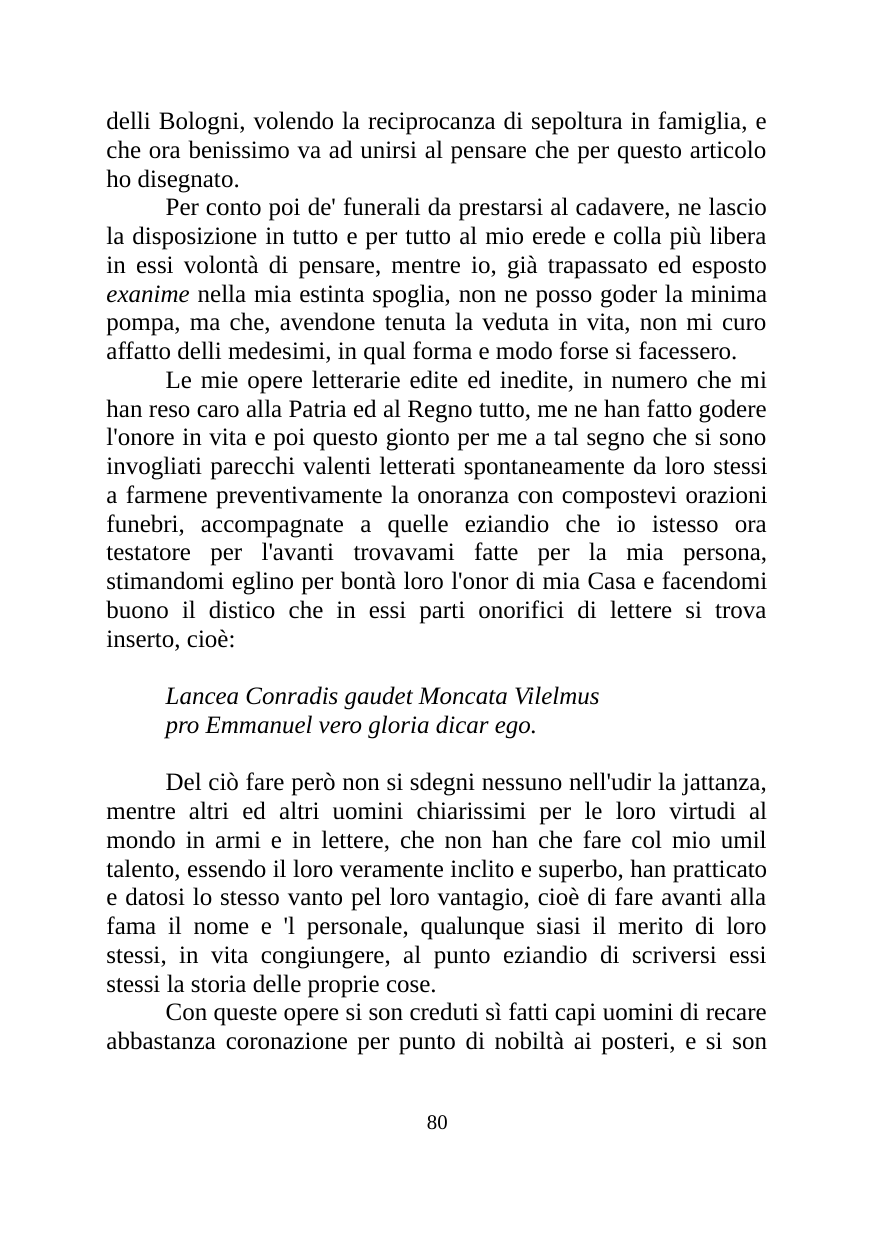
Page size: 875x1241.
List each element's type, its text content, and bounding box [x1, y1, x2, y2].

text delli Bologni, volendo la reciprocanza di sepoltura in famiglia, e che ora benissimo va ad unirsi al pensare che per questo articolo ho disegnato. [106, 106, 768, 192]
text Lancea Conradis gaudet Moncata Vilelmus [106, 681, 768, 710]
text pro Emmanuel vero gloria dicar ego. [106, 710, 768, 739]
text Le mie opere letterarie edite ed inedite, in numero che mi han reso caro alla Patria ed al Regno tutto, me ne han fatto godere l'onore in vita e poi questo gionto per me a tal segno che si sono invogliati parecchi valenti letterati spontaneamente da loro stessi a farmene preventivamente la onoranza con compostevi orazioni funebri, accompagnate a quelle eziandio che io istesso ora testatore per l'avanti trovavami fatte per la mia persona, stimandomi eglino per bontà loro l'onor di mia Casa e facendomi buono il distico che in essi parti onorifici di lettere si trova inserto, cioè: [106, 365, 768, 652]
text Per conto poi de' funerali da prestarsi al cadavere, ne lascio la disposizione in tutto e per tutto al mio erede e colla più libera in essi volontà di pensare, mentre io, già trapassato ed esposto exanime nella mia estinta spoglia, non ne posso goder la minima pompa, ma che, avendone tenuta la veduta in vita, non mi curo affatto delli medesimi, in qual forma e modo forse si facessero. [106, 192, 768, 365]
text Del ciò fare però non si sdegni nessuno nell'udir la jattanza, mentre altri ed altri uomini chiarissimi per le loro virtudi al mondo in armi e in lettere, che non han che fare col mio umil talento, essendo il loro veramente inclito e superbo, han pratticato e datosi lo stesso vanto pel loro vantagio, cioè di fare avanti alla fama il nome e 'l personale, qualunque siasi il merito di loro stessi, in vita congiungere, al punto eziandio di scriversi essi stessi la storia delle proprie cose. [106, 767, 768, 997]
text Con queste opere si son creduti sì fatti capi uomini di recare abbastanza coronazione per punto di nobiltà ai posteri, e si son [106, 997, 768, 1055]
